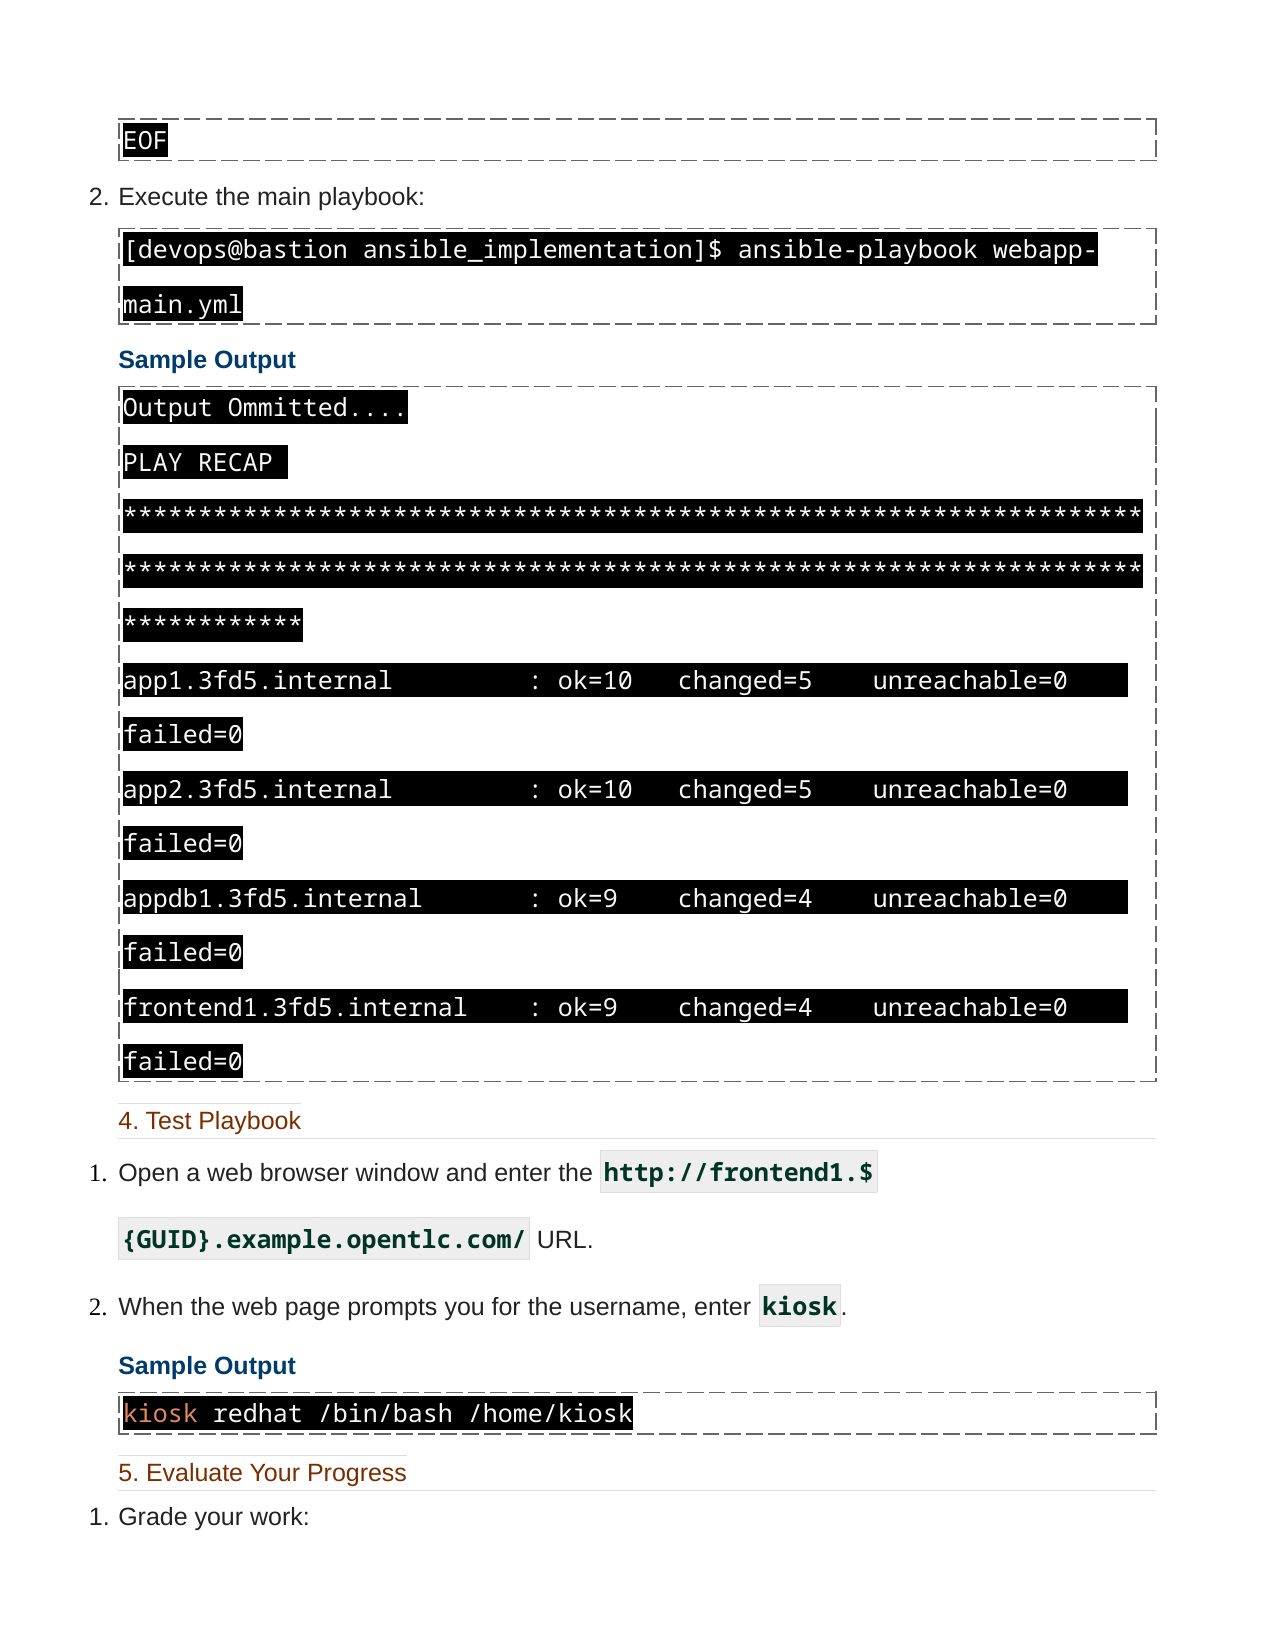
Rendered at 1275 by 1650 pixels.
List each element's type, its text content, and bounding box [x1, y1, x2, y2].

list Output Ommitted.... [118, 386, 1157, 424]
list kiosk redhat /bin/bash /home/kiosk [118, 1391, 1157, 1434]
list kiosk [760, 1285, 840, 1326]
list app2.3fd5.internal : ok=10 changed=5 unreachable=0 failed=0 [118, 767, 1157, 860]
list app1.3fd5.internal : ok=10 changed=5 unreachable=0 failed=0 [118, 658, 1157, 751]
subtitle 5. Evaluate Your Progress [118, 1455, 1157, 1490]
text EOF [118, 118, 1157, 161]
list PLAY RECAP **************************************************************************************************************************************************** [118, 440, 1157, 642]
list frontend1.3fd5.internal : ok=9 changed=4 unreachable=0 failed=0 [118, 985, 1157, 1082]
list Execute the main playbook: [118, 182, 1157, 210]
list . [841, 1284, 1157, 1326]
list Open a web browser window and enter the http://frontend1.${GUID}.example.opentlc.com/ URL. [118, 1150, 1157, 1259]
list appdb1.3fd5.internal : ok=9 changed=4 unreachable=0 failed=0 [118, 876, 1157, 969]
list [devops@bastion ansible_implementation]$ ansible-playbook webapp-main.yml [118, 227, 1157, 325]
list Sample Output [118, 1351, 1157, 1380]
list Sample Output [118, 345, 1157, 374]
list Grade your work: [118, 1502, 1157, 1531]
list When the web page prompts you for the username, enter [118, 1284, 759, 1326]
subtitle 4. Test Playbook [118, 1103, 1157, 1138]
